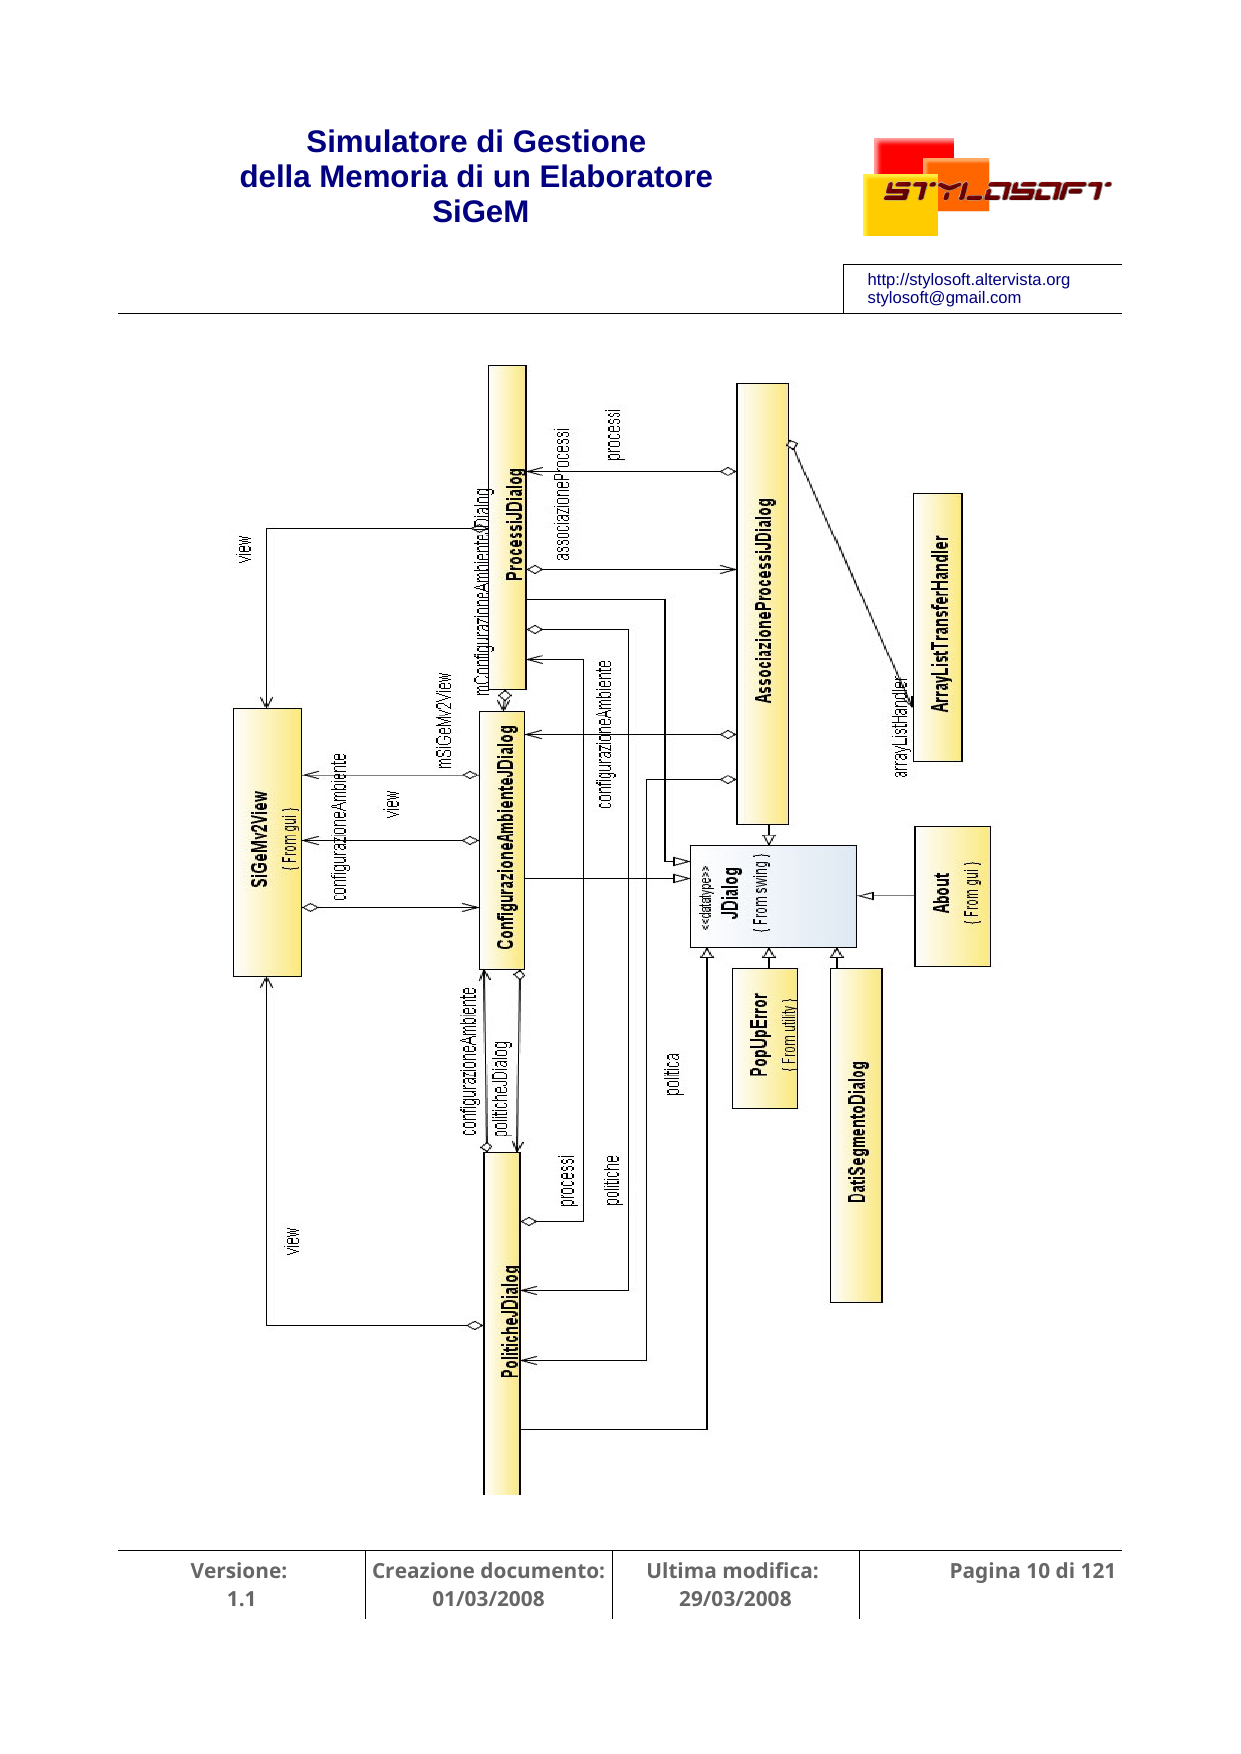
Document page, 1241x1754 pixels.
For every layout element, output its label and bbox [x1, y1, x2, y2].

picture [848, 123, 1117, 247]
picture [206, 356, 1016, 1495]
